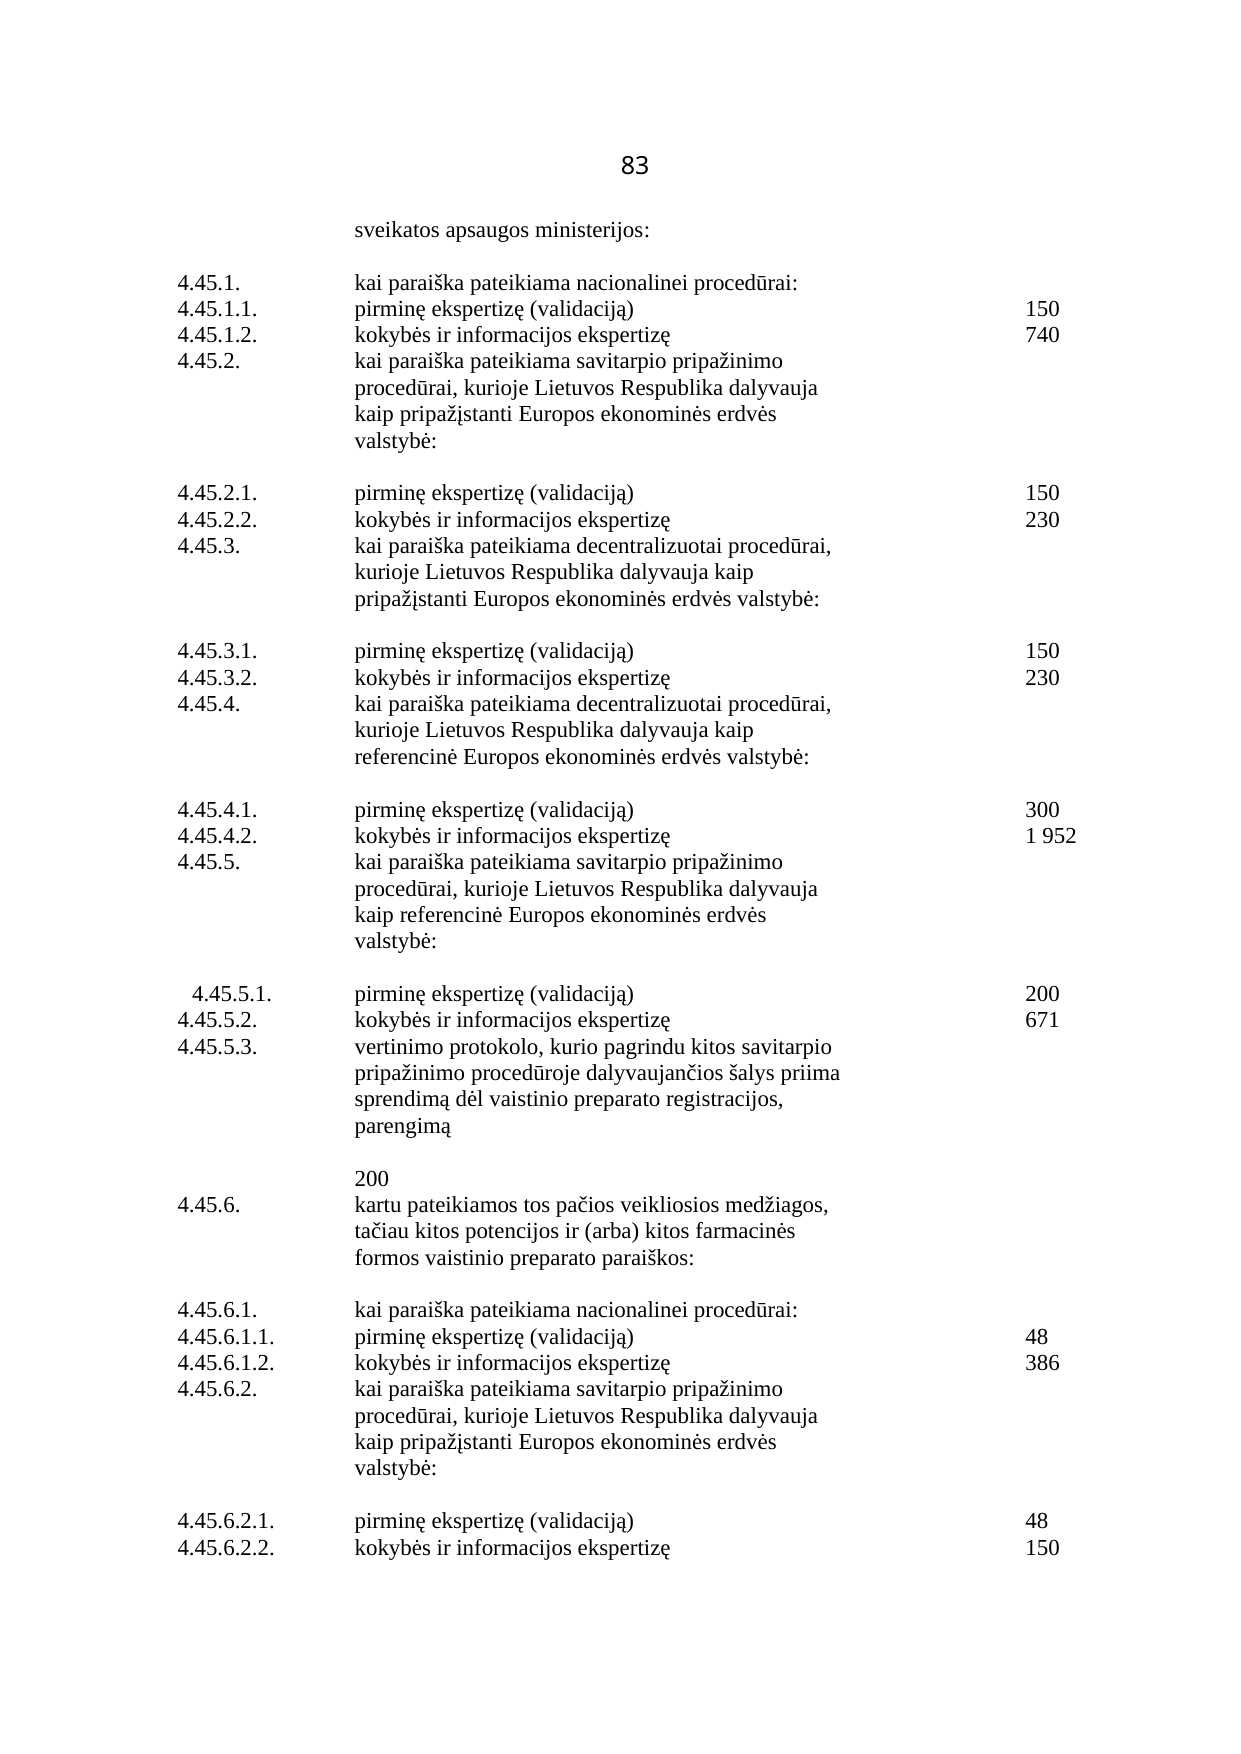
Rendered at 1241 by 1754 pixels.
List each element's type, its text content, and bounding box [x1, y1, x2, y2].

text 4.45.3.2. kokybės ir informacijos ekspertizę 230 [177, 664, 1092, 690]
text 4.45.2. kai paraiška pateikiama savitarpio pripažinimo procedūrai, kurioje Lietuvos Respublika dalyvauja kaip pripažįstanti Europos ekonominės erdvės valstybė: [177, 348, 841, 479]
text 4.45.6.1.2. kokybės ir informacijos ekspertizę 386 [177, 1349, 1092, 1375]
text 4.45.2.2. kokybės ir informacijos ekspertizę 230 [177, 506, 1092, 532]
text 4.45.5.2. kokybės ir informacijos ekspertizę 671 [177, 1006, 1092, 1033]
text 4.45.4.1. pirminę ekspertizę (validaciją) 300 [177, 796, 1092, 822]
text sveikatos apsaugos ministerijos: [177, 216, 841, 268]
text 4.45.1.2. kokybės ir informacijos ekspertizę 740 [177, 321, 1092, 348]
text 4.45.6.2.2. kokybės ir informacijos ekspertizę 150 [177, 1533, 1092, 1560]
text 4.45.6.1.1. pirminę ekspertizę (validaciją) 48 [177, 1323, 1092, 1349]
text 4.45.2.1. pirminę ekspertizę (validaciją) 150 [177, 479, 1092, 506]
text 4.45.4. kai paraiška pateikiama decentralizuotai procedūrai, kurioje Lietuvos Respublika dalyvauja kaip referencinė Europos ekonominės erdvės valstybė: [177, 690, 841, 796]
text 4.45.5.1. pirminę ekspertizę (validaciją) 200 [192, 980, 1092, 1006]
text 4.45.4.2. kokybės ir informacijos ekspertizę 1 952 [177, 822, 1092, 848]
text 4.45.5. kai paraiška pateikiama savitarpio pripažinimo procedūrai, kurioje Lietuvos Respublika dalyvauja kaip referencinė Europos ekonominės erdvės valstybė: [177, 848, 841, 980]
text 4.45.1. kai paraiška pateikiama nacionalinei procedūrai: [177, 268, 1092, 295]
text 4.45.1.1. pirminę ekspertizę (validaciją) 150 [177, 295, 1092, 321]
text 4.45.5.3. vertinimo protokolo, kurio pagrindu kitos savitarpio pripažinimo procedūroje dalyvaujančios šalys priima sprendimą dėl vaistinio preparato registracijos, parengimą 200 [177, 1033, 841, 1191]
text 4.45.3.1. pirminę ekspertizę (validaciją) 150 [177, 637, 1092, 664]
text 4.45.6. kartu pateikiamos tos pačios veikliosios medžiagos, tačiau kitos potencijos ir (arba) kitos farmacinės formos vaistinio preparato paraiškos: [177, 1191, 841, 1296]
text 4.45.6.2. kai paraiška pateikiama savitarpio pripažinimo procedūrai, kurioje Lietuvos Respublika dalyvauja kaip pripažįstanti Europos ekonominės erdvės valstybė: [177, 1375, 841, 1507]
text 4.45.6.2.1. pirminę ekspertizę (validaciją) 48 [177, 1507, 1092, 1533]
text 4.45.6.1. kai paraiška pateikiama nacionalinei procedūrai: [177, 1296, 1092, 1323]
text 4.45.3. kai paraiška pateikiama decentralizuotai procedūrai, kurioje Lietuvos Respublika dalyvauja kaip pripažįstanti Europos ekonominės erdvės valstybė: [177, 532, 841, 637]
